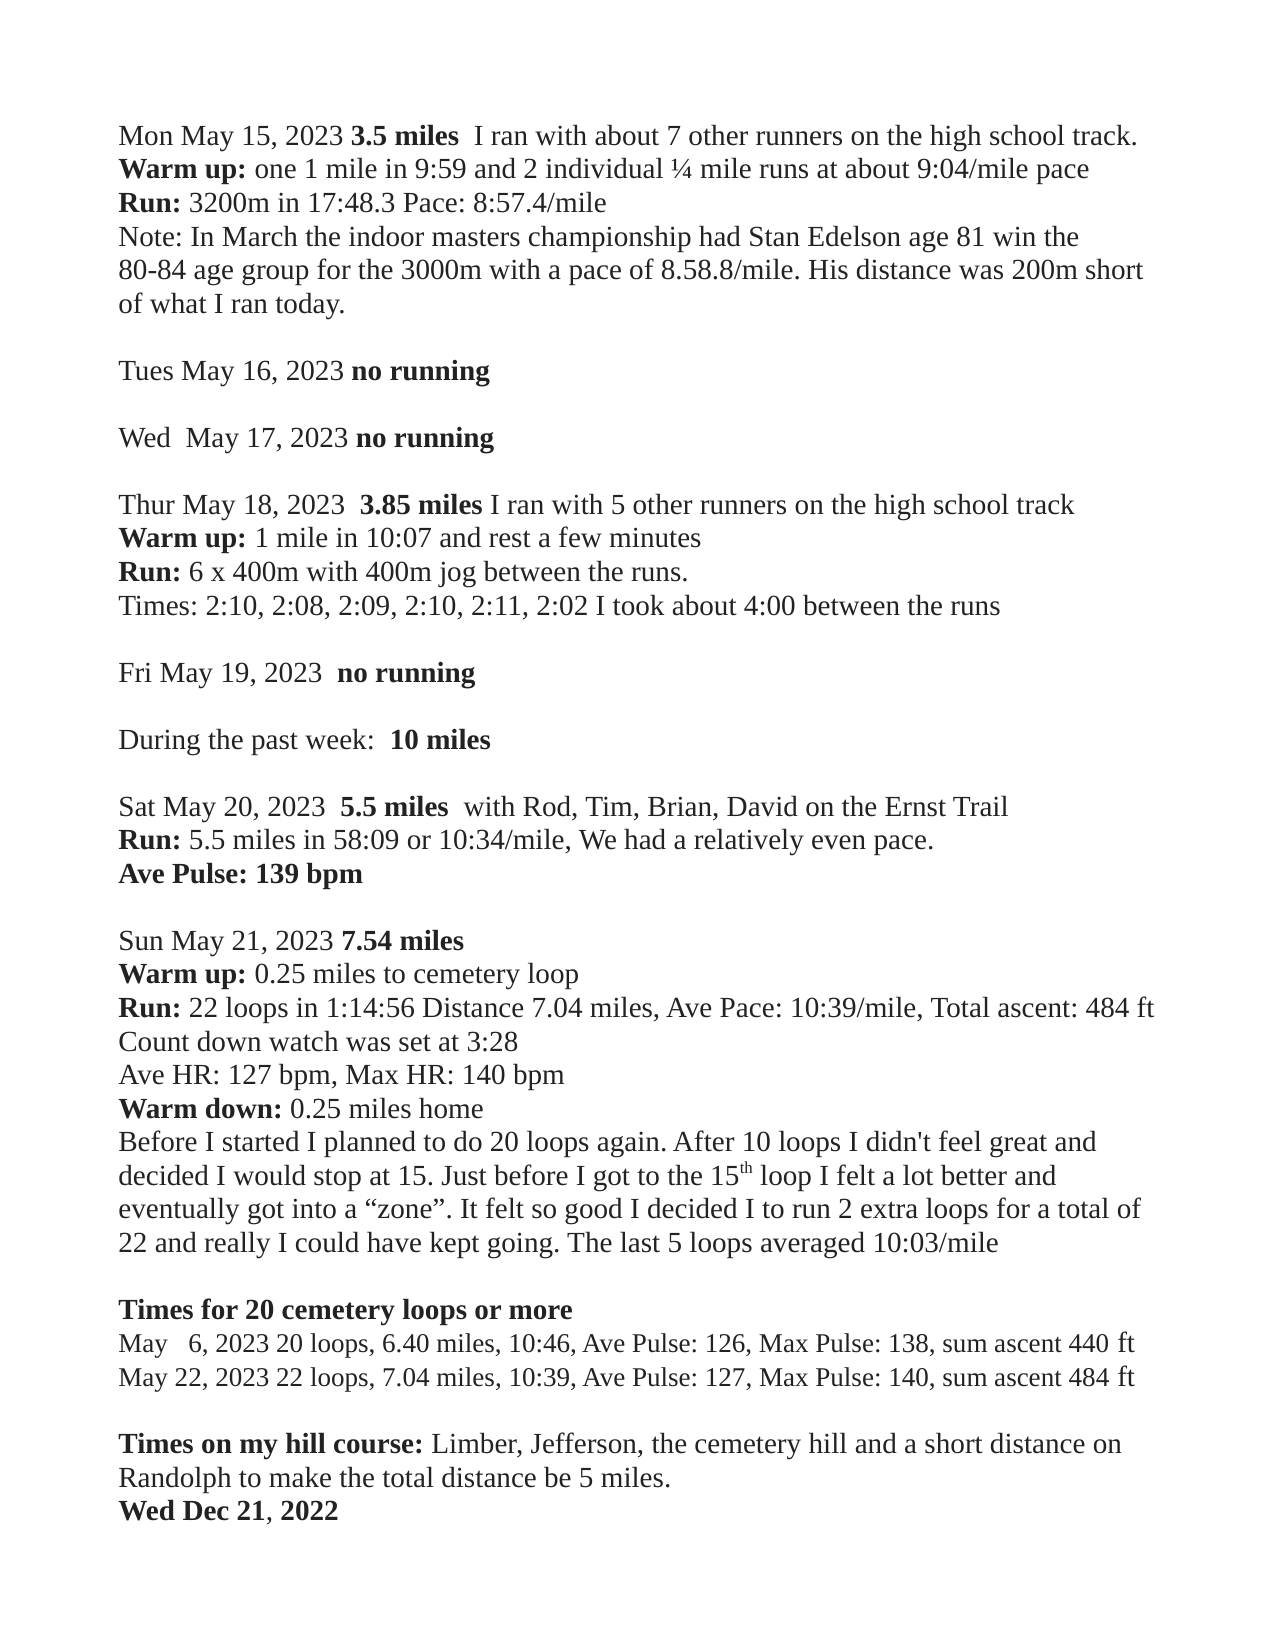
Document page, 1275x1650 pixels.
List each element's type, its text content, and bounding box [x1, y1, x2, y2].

text Ave Pulse: 139 bpm [118, 856, 1161, 889]
text Warm up: one 1 mile in 9:59 and 2 individual ¼ mile runs at about 9:04/mile pace [118, 152, 1161, 185]
text Before I started I planned to do 20 loops again. After 10 loops I didn't feel great and decided I would stop at 15. Just before I got to the 15th loop I felt a lot better and eventually got into a “zone”. It felt so good I decided I to run 2 extra loops for a total of 22 and really I could have kept going. The last 5 loops averaged 10:03/mile [118, 1124, 1161, 1258]
text Mon May 15, 2023 3.5 miles I ran with about 7 other runners on the high school track. [118, 118, 1161, 152]
text Ave HR: 127 bpm, Max HR: 140 bpm [118, 1057, 1161, 1091]
text Times: 2:10, 2:08, 2:09, 2:10, 2:11, 2:02 I took about 4:00 between the runs [118, 588, 1161, 621]
text Wed May 17, 2023 no running [118, 420, 1161, 453]
text During the past week: 10 miles [118, 722, 1161, 755]
text Run: 5.5 miles in 58:09 or 10:34/mile, We had a relatively even pace. [118, 822, 1161, 856]
text Times for 20 cemetery loops or more [118, 1292, 1161, 1326]
text Times on my hill course: Limber, Jefferson, the cemetery hill and a short distance on Randolph to make the total distance be 5 miles. [118, 1426, 1161, 1493]
text Sat May 20, 2023 5.5 miles with Rod, Tim, Brian, David on the Ernst Trail [118, 789, 1161, 822]
text Warm up: 1 mile in 10:07 and rest a few minutes [118, 521, 1161, 554]
text May 6, 2023 20 loops, 6.40 miles, 10:46, Ave Pulse: 126, Max Pulse: 138, sum ascent 440 ft [118, 1326, 1161, 1359]
text Run: 22 loops in 1:14:56 Distance 7.04 miles, Ave Pace: 10:39/mile, Total ascent: 484 ft [118, 990, 1161, 1024]
text 80-84 age group for the 3000m with a pace of 8.58.8/mile. His distance was 200m short of what I ran today. [118, 252, 1161, 319]
text Warm down: 0.25 miles home [118, 1091, 1161, 1124]
text Run: 3200m in 17:48.3 Pace: 8:57.4/mile [118, 185, 1161, 219]
text Thur May 18, 2023 3.85 miles I ran with 5 other runners on the high school track [118, 487, 1161, 521]
text Sun May 21, 2023 7.54 miles [118, 923, 1161, 957]
text Tues May 16, 2023 no running [118, 353, 1161, 386]
text Run: 6 x 400m with 400m jog between the runs. [118, 554, 1161, 588]
text Warm up: 0.25 miles to cemetery loop [118, 957, 1161, 990]
text Note: In March the indoor masters championship had Stan Edelson age 81 win the [118, 219, 1161, 252]
text May 22, 2023 22 loops, 7.04 miles, 10:39, Ave Pulse: 127, Max Pulse: 140, sum ascent 484 ft [118, 1359, 1161, 1393]
text Fri May 19, 2023 no running [118, 655, 1161, 688]
text Wed Dec 21, 2022 [118, 1493, 1161, 1527]
text Count down watch was set at 3:28 [118, 1024, 1161, 1057]
